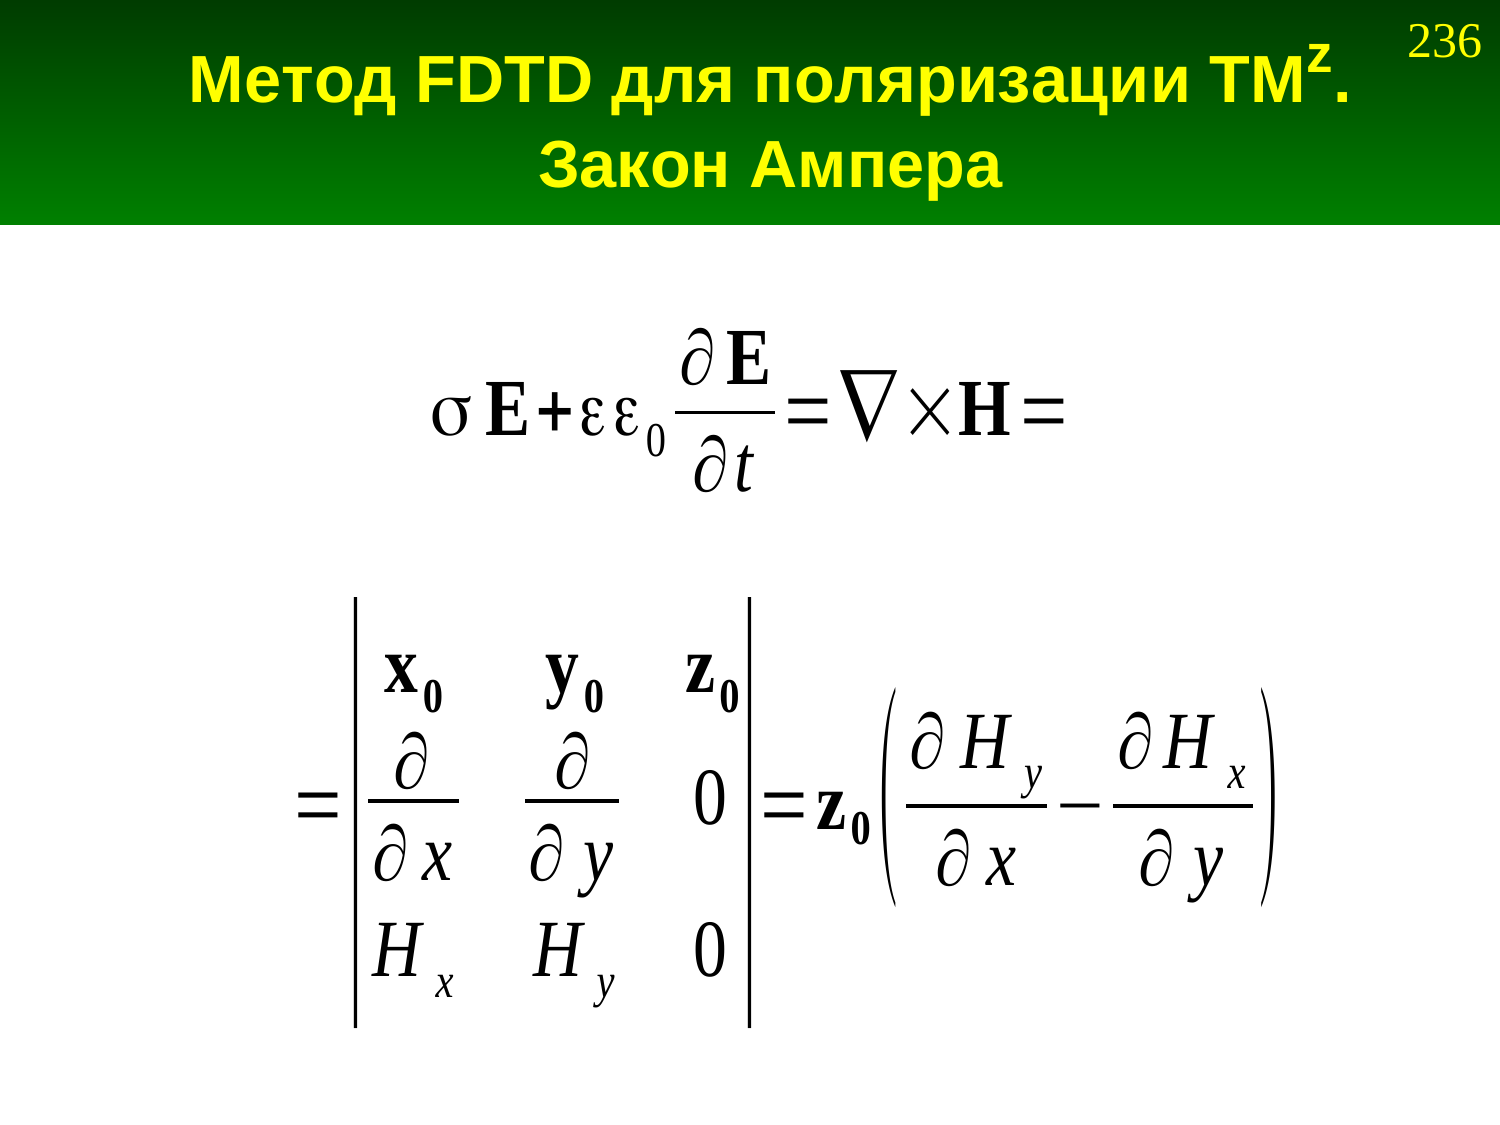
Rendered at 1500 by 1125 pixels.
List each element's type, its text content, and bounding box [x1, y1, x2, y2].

title Метод FDTD для поляризации TMz. Закон Ампера [100, 2, 1441, 209]
chart [274, 590, 1299, 1029]
chart [413, 314, 1089, 508]
